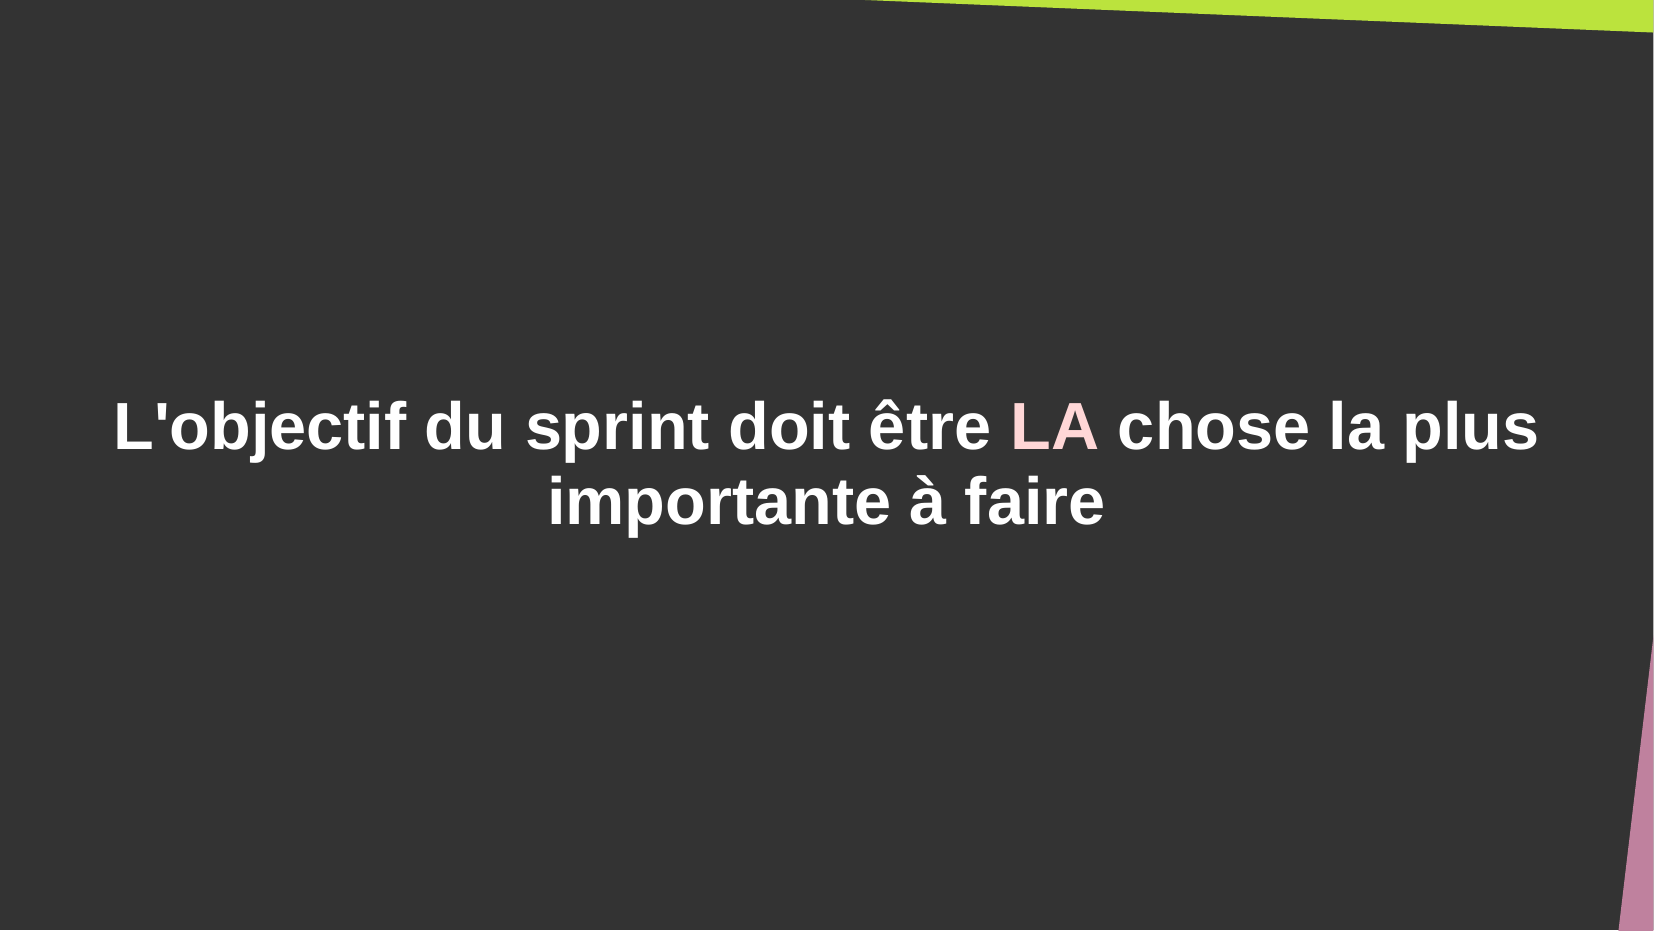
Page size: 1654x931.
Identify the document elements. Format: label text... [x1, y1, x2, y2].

text_box [1618, 631, 1654, 931]
text_box [865, 0, 1654, 33]
title L'objectif du sprint doit être LA chose la plus importante à faire [31, 388, 1622, 542]
